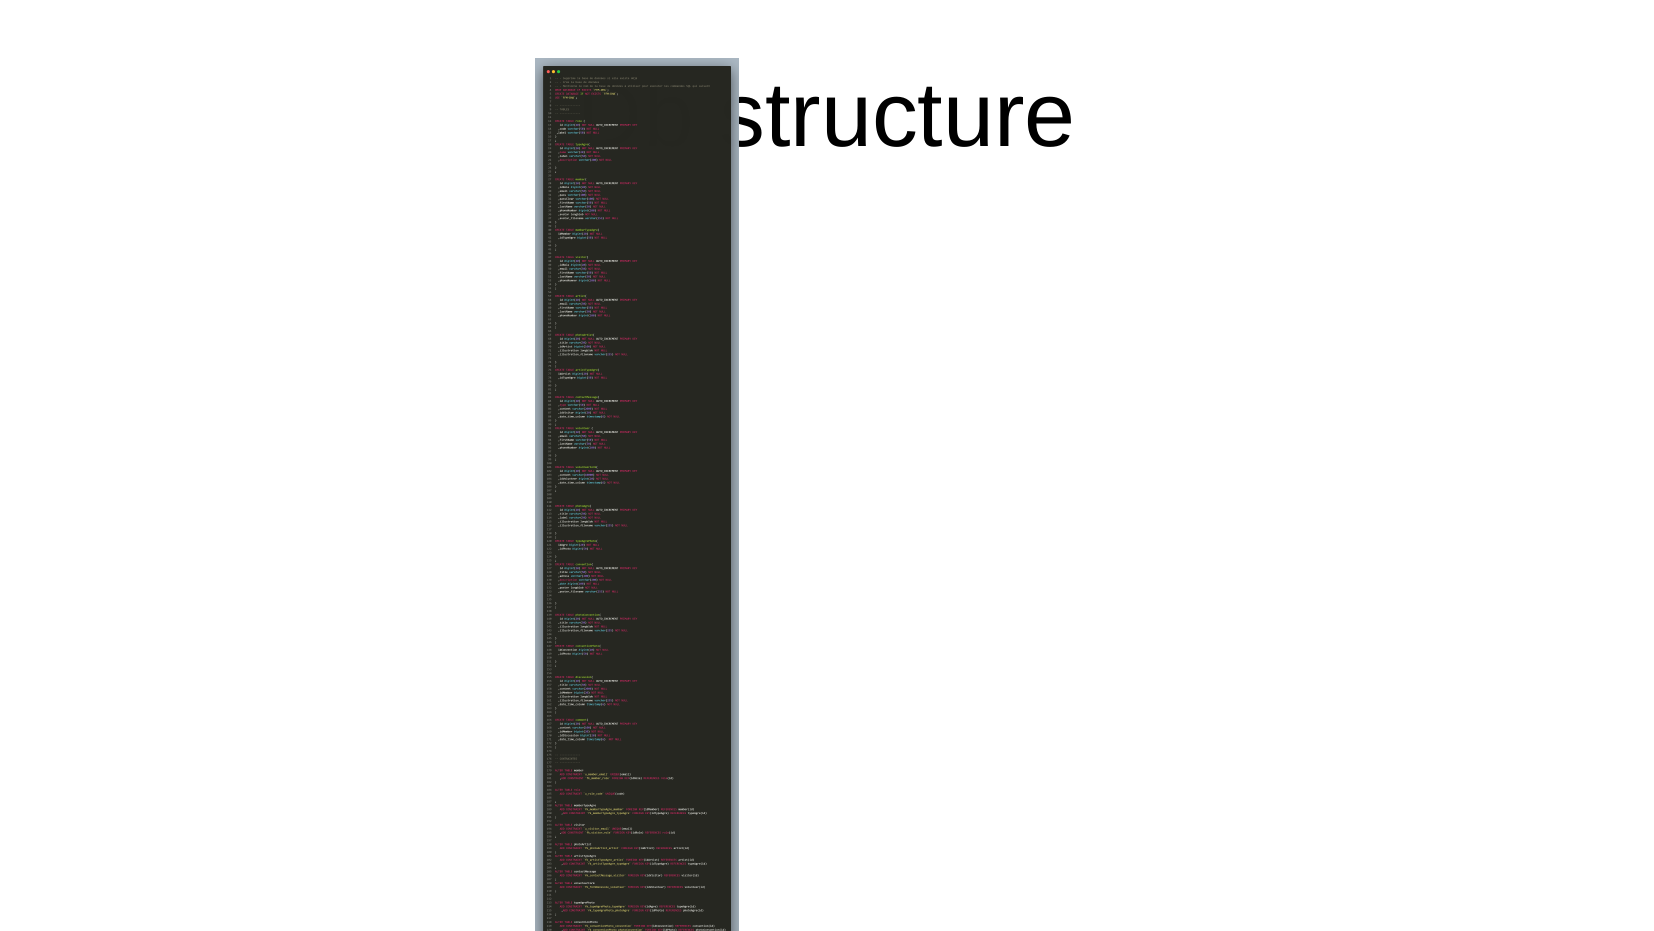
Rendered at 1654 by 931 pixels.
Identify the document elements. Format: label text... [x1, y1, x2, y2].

title Db structure [82, 37, 1571, 193]
picture [535, 58, 739, 931]
